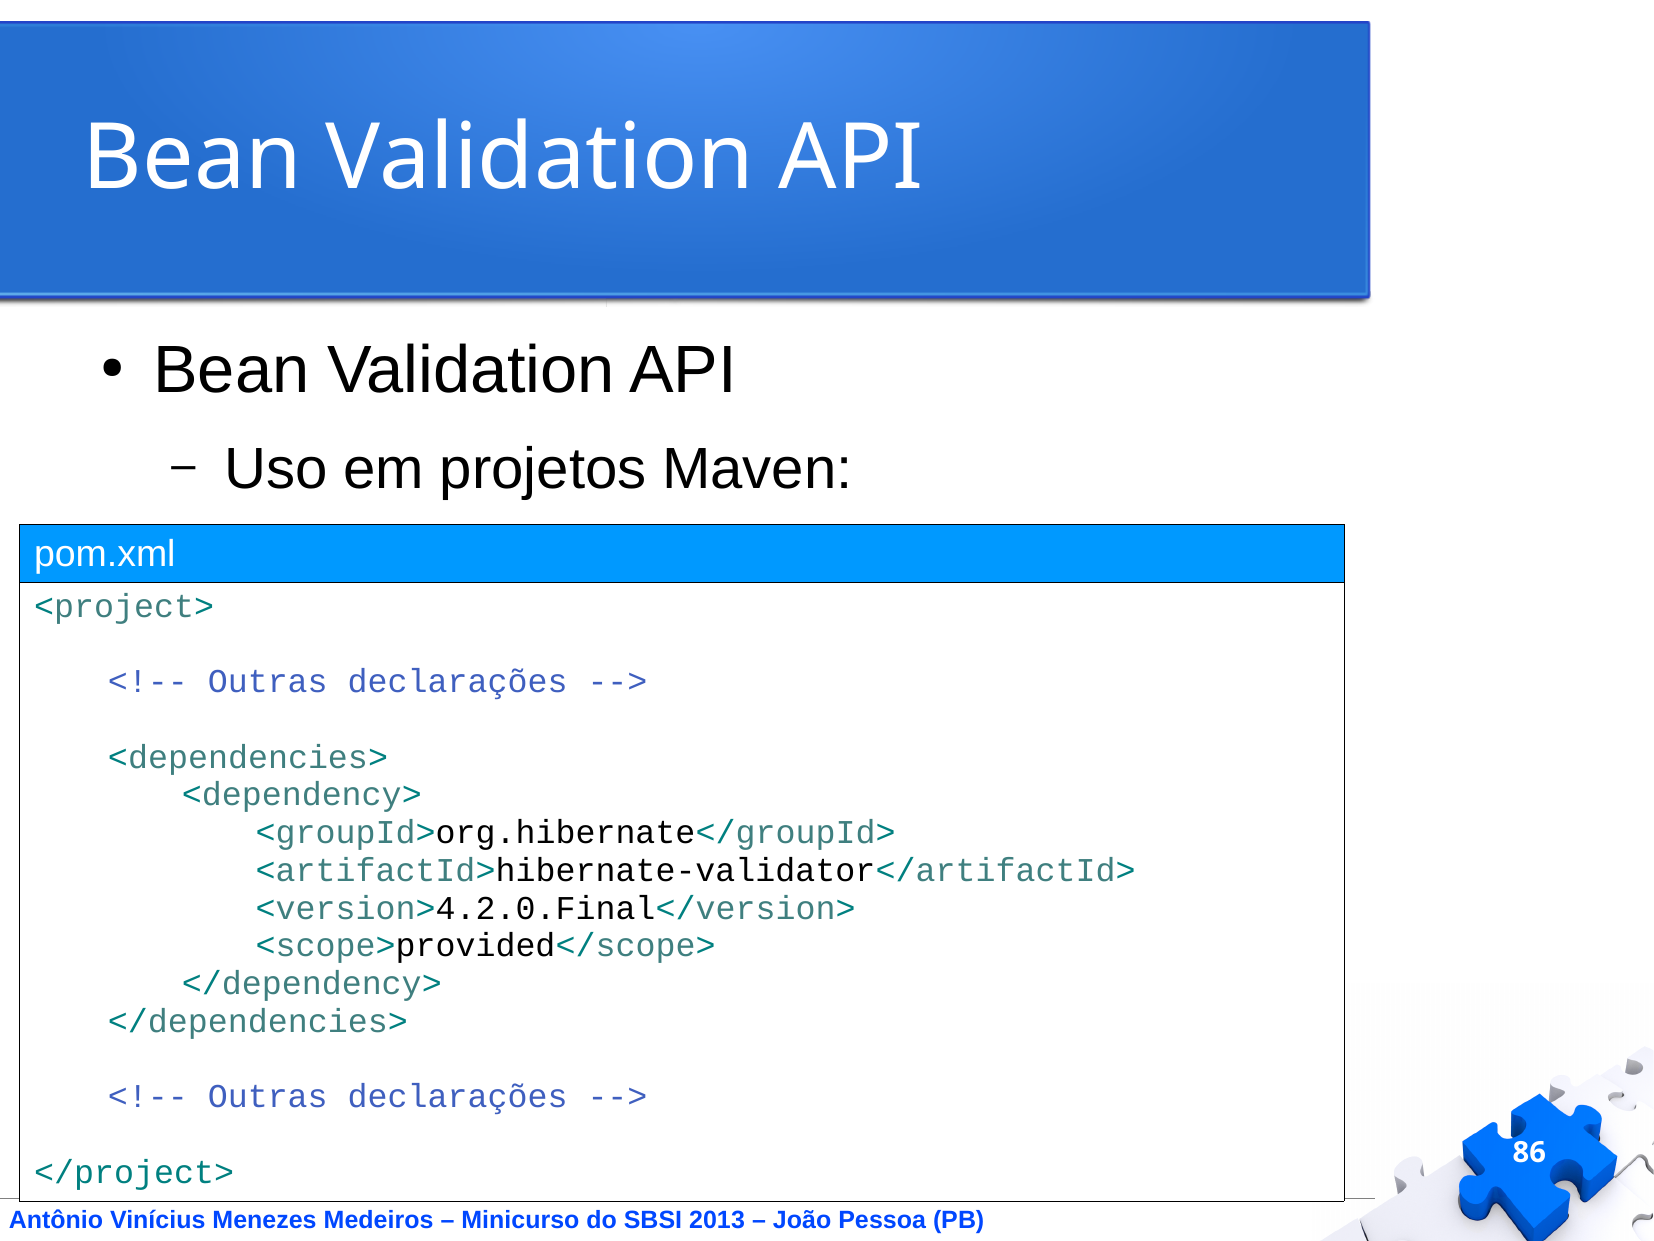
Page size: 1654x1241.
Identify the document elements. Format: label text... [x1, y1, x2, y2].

table_header pom.xml [20, 525, 1344, 582]
title Bean Validation API [82, 49, 1323, 257]
picture [1311, 983, 1654, 1241]
table_cell <project> <!-- Outras declarações --> <dependencies> <dependency> <groupId>org.hibernate</groupId> <artifactId>hibernate-validator</artifactId> <version>4.2.0.Final</version> <scope>provided</scope> </dependency> </dependencies> <!-- Outras declarações --> </project> [20, 583, 1344, 1201]
list Bean Validation API Uso em projetos Maven: [82, 332, 1356, 1182]
picture [0, 21, 1375, 307]
